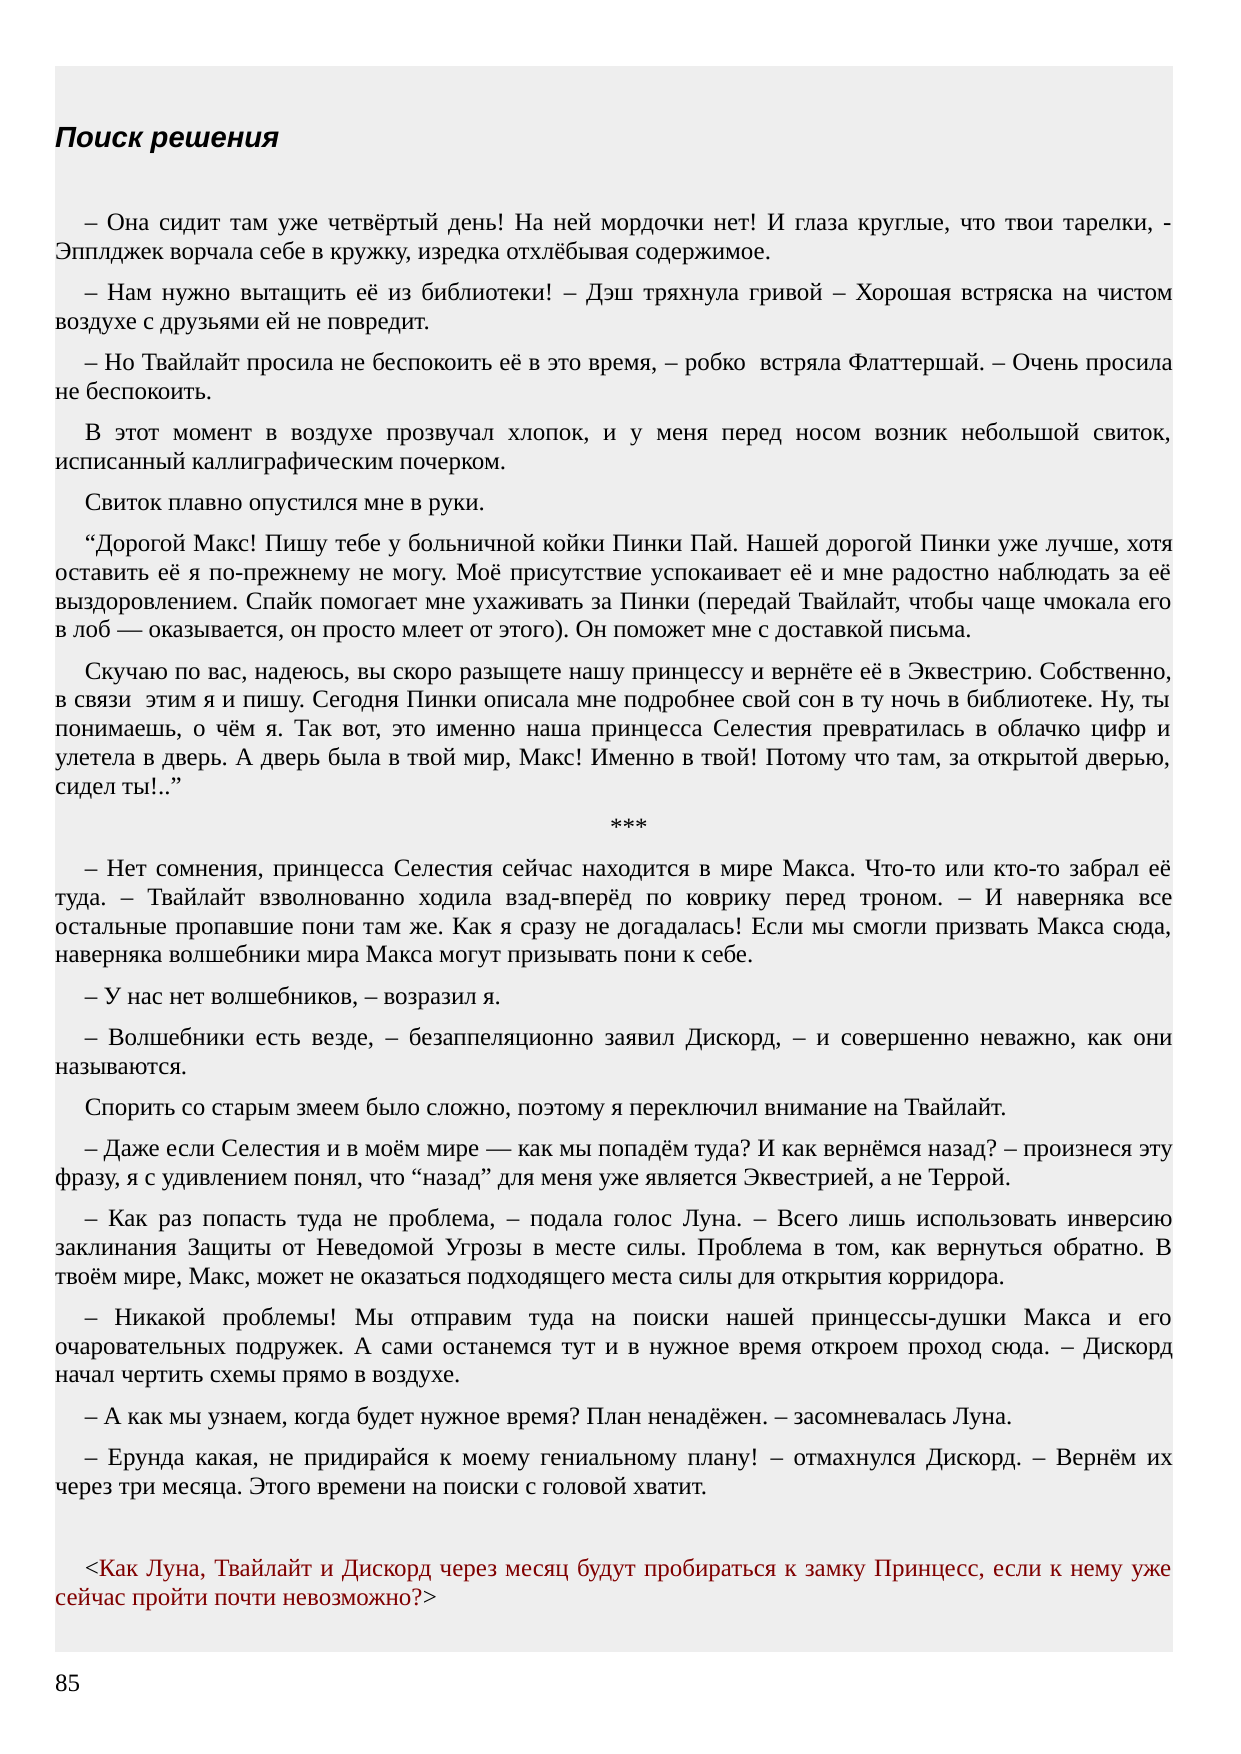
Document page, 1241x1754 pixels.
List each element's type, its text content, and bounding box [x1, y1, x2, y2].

text – Как раз попасть туда не проблема, – подала голос Луна. – Всего лишь использовать инверсию заклинания Защиты от Неведомой Угрозы в месте силы. Проблема в том, как вернуться обратно. В твоём мире, Макс, может не оказаться подходящего места силы для открытия корридора. [55, 1203, 1173, 1289]
text Свиток плавно опустился мне в руки. [55, 487, 1173, 516]
text – У нас нет волшебников, – возразил я. [55, 981, 1173, 1009]
text – Никакой проблемы! Мы отправим туда на поиски нашей принцессы-душки Макса и его очаровательных подружек. А сами останемся тут и в нужное время откроем проход сюда. – Дискорд начал чертить схемы прямо в воздухе. [55, 1302, 1173, 1388]
text – Волшебники есть везде, – безаппеляционно заявил Дискорд, – и совершенно неважно, как они называются. [55, 1022, 1173, 1079]
subtitle Поиск решения [55, 120, 1173, 153]
text – Нам нужно вытащить её из библиотеки! – Дэш тряхнула гривой – Хорошая встряска на чистом воздухе с друзьями ей не повредит. [55, 277, 1173, 334]
text – Она сидит там уже четвёртый день! На ней мордочки нет! И глаза круглые, что твои тарелки, - Эпплджек ворчала себе в кружку, изредка отхлёбывая содержимое. [55, 207, 1173, 264]
text В этот момент в воздухе прозвучал хлопок, и у меня перед носом возник небольшой свиток, исписанный каллиграфическим почерком. [55, 417, 1173, 474]
text – Но Твайлайт просила не беспокоить её в это время, – робко встряла Флаттершай. – Очень просила не беспокоить. [55, 347, 1173, 404]
text Спорить со старым змеем было сложно, поэтому я переключил внимание на Твайлайт. [55, 1092, 1173, 1121]
text *** [55, 812, 1173, 841]
text “Дорогой Макс! Пишу тебе у больничной койки Пинки Пай. Нашей дорогой Пинки уже лучше, хотя оставить её я по-прежнему не могу. Моё присутствие успокаивает её и мне радостно наблюдать за её выздоровлением. Спайк помогает мне ухаживать за Пинки (передай Твайлайт, чтобы чаще чмокала его в лоб — оказывается, он просто млеет от этого). Он поможет мне с доставкой письма. [55, 528, 1173, 643]
text Скучаю по вас, надеюсь, вы скоро разыщете нашу принцессу и вернёте её в Эквестрию. Собственно, в связи этим я и пишу. Сегодня Пинки описала мне подробнее свой сон в ту ночь в библиотеке. Ну, ты понимаешь, о чём я. Так вот, это именно наша принцесса Селестия превратилась в облачко цифр и улетела в дверь. А дверь была в твой мир, Макс! Именно в твой! Потому что там, за открытой дверью, сидел ты!..” [55, 656, 1173, 799]
text – Нет сомнения, принцесса Селестия сейчас находится в мире Макса. Что-то или кто-то забрал её туда. – Твайлайт взволнованно ходила взад-вперёд по коврику перед троном. – И наверняка все остальные пропавшие пони там же. Как я сразу не догадалась! Если мы смогли призвать Макса сюда, наверняка волшебники мира Макса могут призывать пони к себе. [55, 853, 1173, 968]
text <Как Луна, Твайлайт и Дискорд через месяц будут пробираться к замку Принцесс, если к нему уже сейчас пройти почти невозможно?> [55, 1553, 1173, 1611]
text – Даже если Селестия и в моём мире — как мы попадём туда? И как вернёмся назад? – произнеся эту фразу, я с удивлением понял, что “назад” для меня уже является Эквестрией, а не Террой. [55, 1133, 1173, 1191]
text – Ерунда какая, не придирайся к моему гениальному плану! – отмахнулся Дискорд. – Вернём их через три месяца. Этого времени на поиски с головой хватит. [55, 1442, 1173, 1499]
text – А как мы узнаем, когда будет нужное время? План ненадёжен. – засомневалась Луна. [55, 1401, 1173, 1429]
